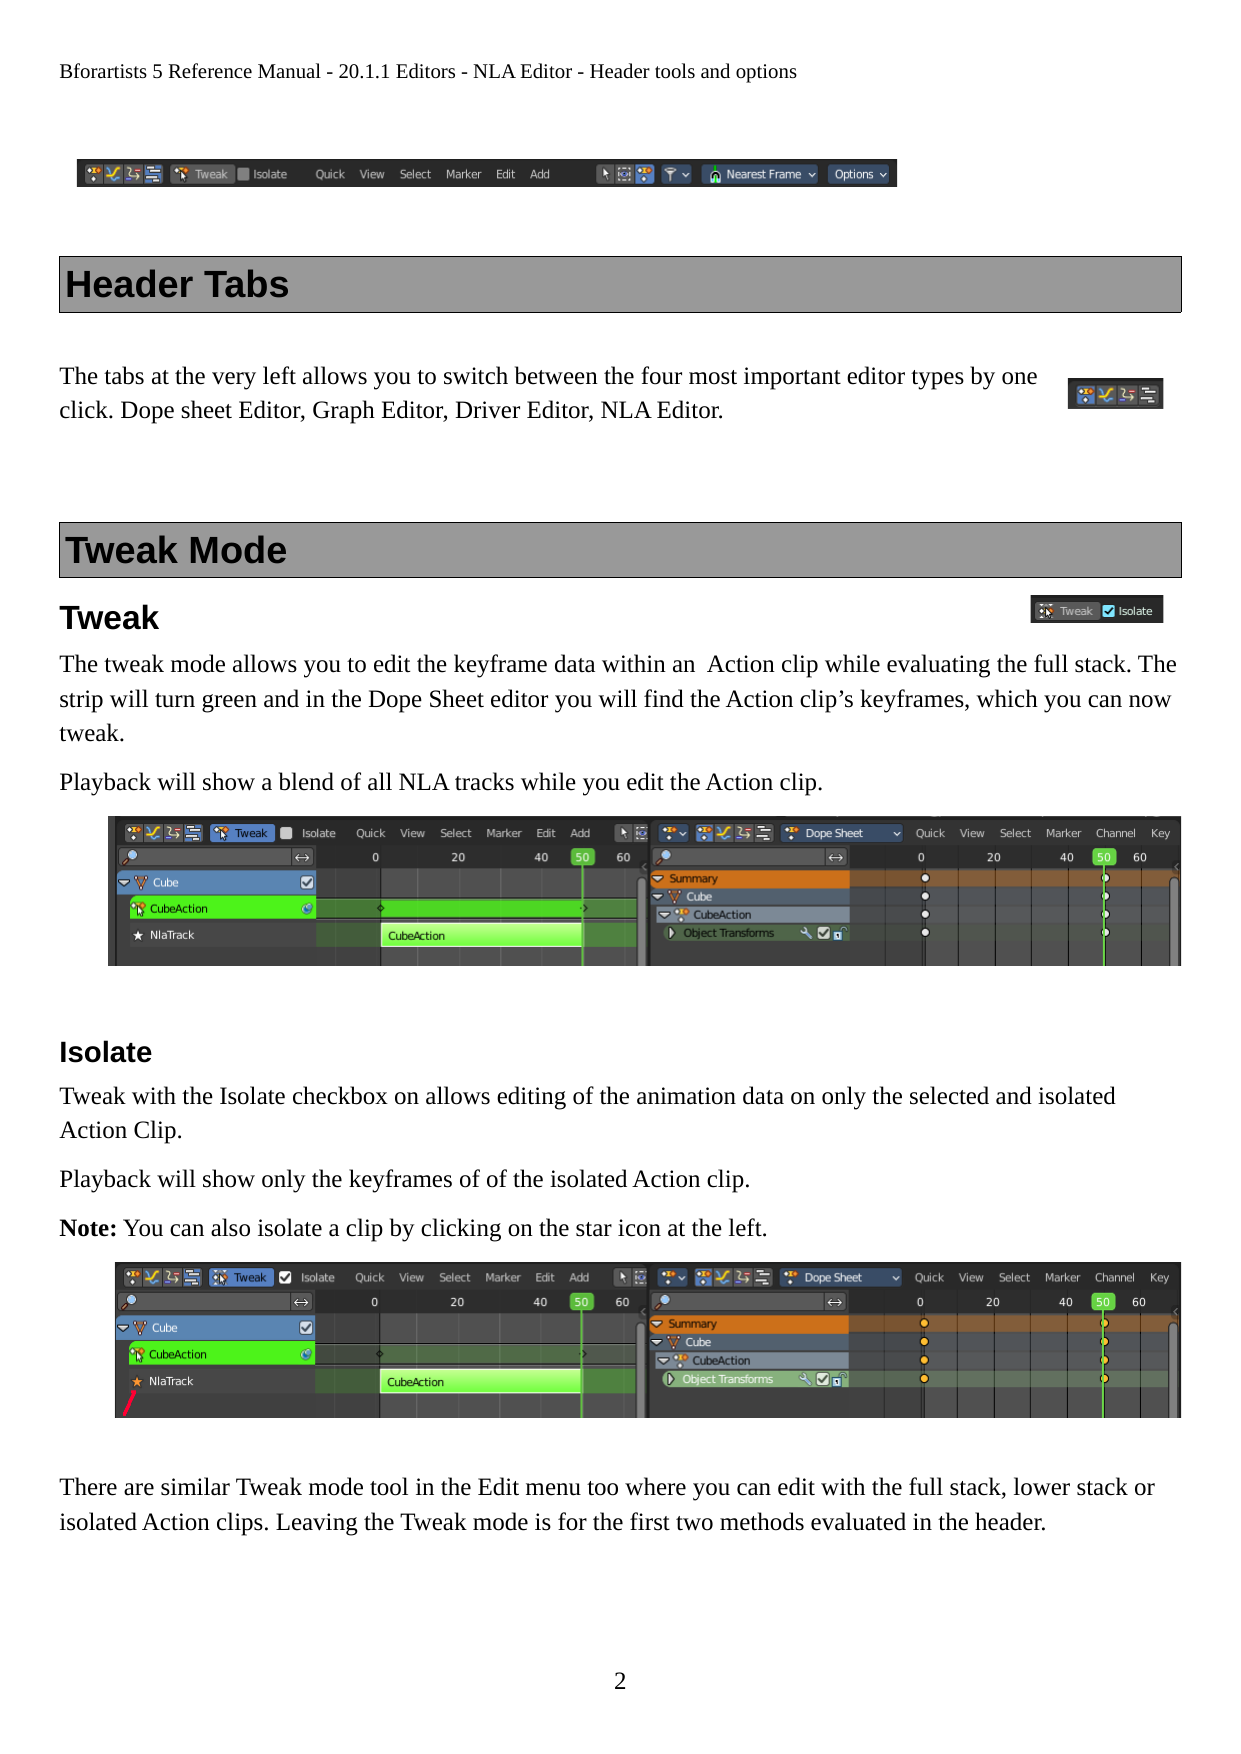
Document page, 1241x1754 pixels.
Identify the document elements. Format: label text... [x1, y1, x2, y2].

picture [108, 816, 1182, 966]
table_header Tweak Mode [60, 523, 1181, 577]
text Note: You can also isolate a clip by clicking on the star icon at the left. [59, 1213, 1181, 1242]
subtitle Tweak [59, 598, 1181, 637]
picture [76, 159, 898, 187]
table_header Header Tabs [60, 257, 1181, 312]
text Tweak with the Isolate checkbox on allows editing of the animation data on only the selected and isolated Action Clip. [59, 1081, 1181, 1144]
picture [114, 1262, 1182, 1418]
text The tabs at the very left allows you to switch between the four most important editor types by one click. Dope sheet Editor, Graph Editor, Driver Editor, NLA Editor. [59, 361, 1181, 424]
picture [1030, 595, 1164, 623]
text The tweak mode allows you to edit the keyframe data within an Action clip while evaluating the full stack. The strip will turn green and in the Dope Sheet editor you will find the Action clip’s keyframes, which you can now tweak. [59, 649, 1181, 747]
subtitle Isolate [59, 1035, 1181, 1068]
text There are similar Tweak mode tool in the Edit menu too where you can edit with the full stack, lower stack or isolated Action clips. Leaving the Tweak mode is for the first two methods evaluated in the header. [59, 1472, 1181, 1535]
picture [1067, 378, 1164, 409]
text Playback will show only the keyframes of of the isolated Action clip. [59, 1164, 1181, 1193]
text Playback will show a blend of all NLA tracks while you edit the Action clip. [59, 767, 1181, 796]
